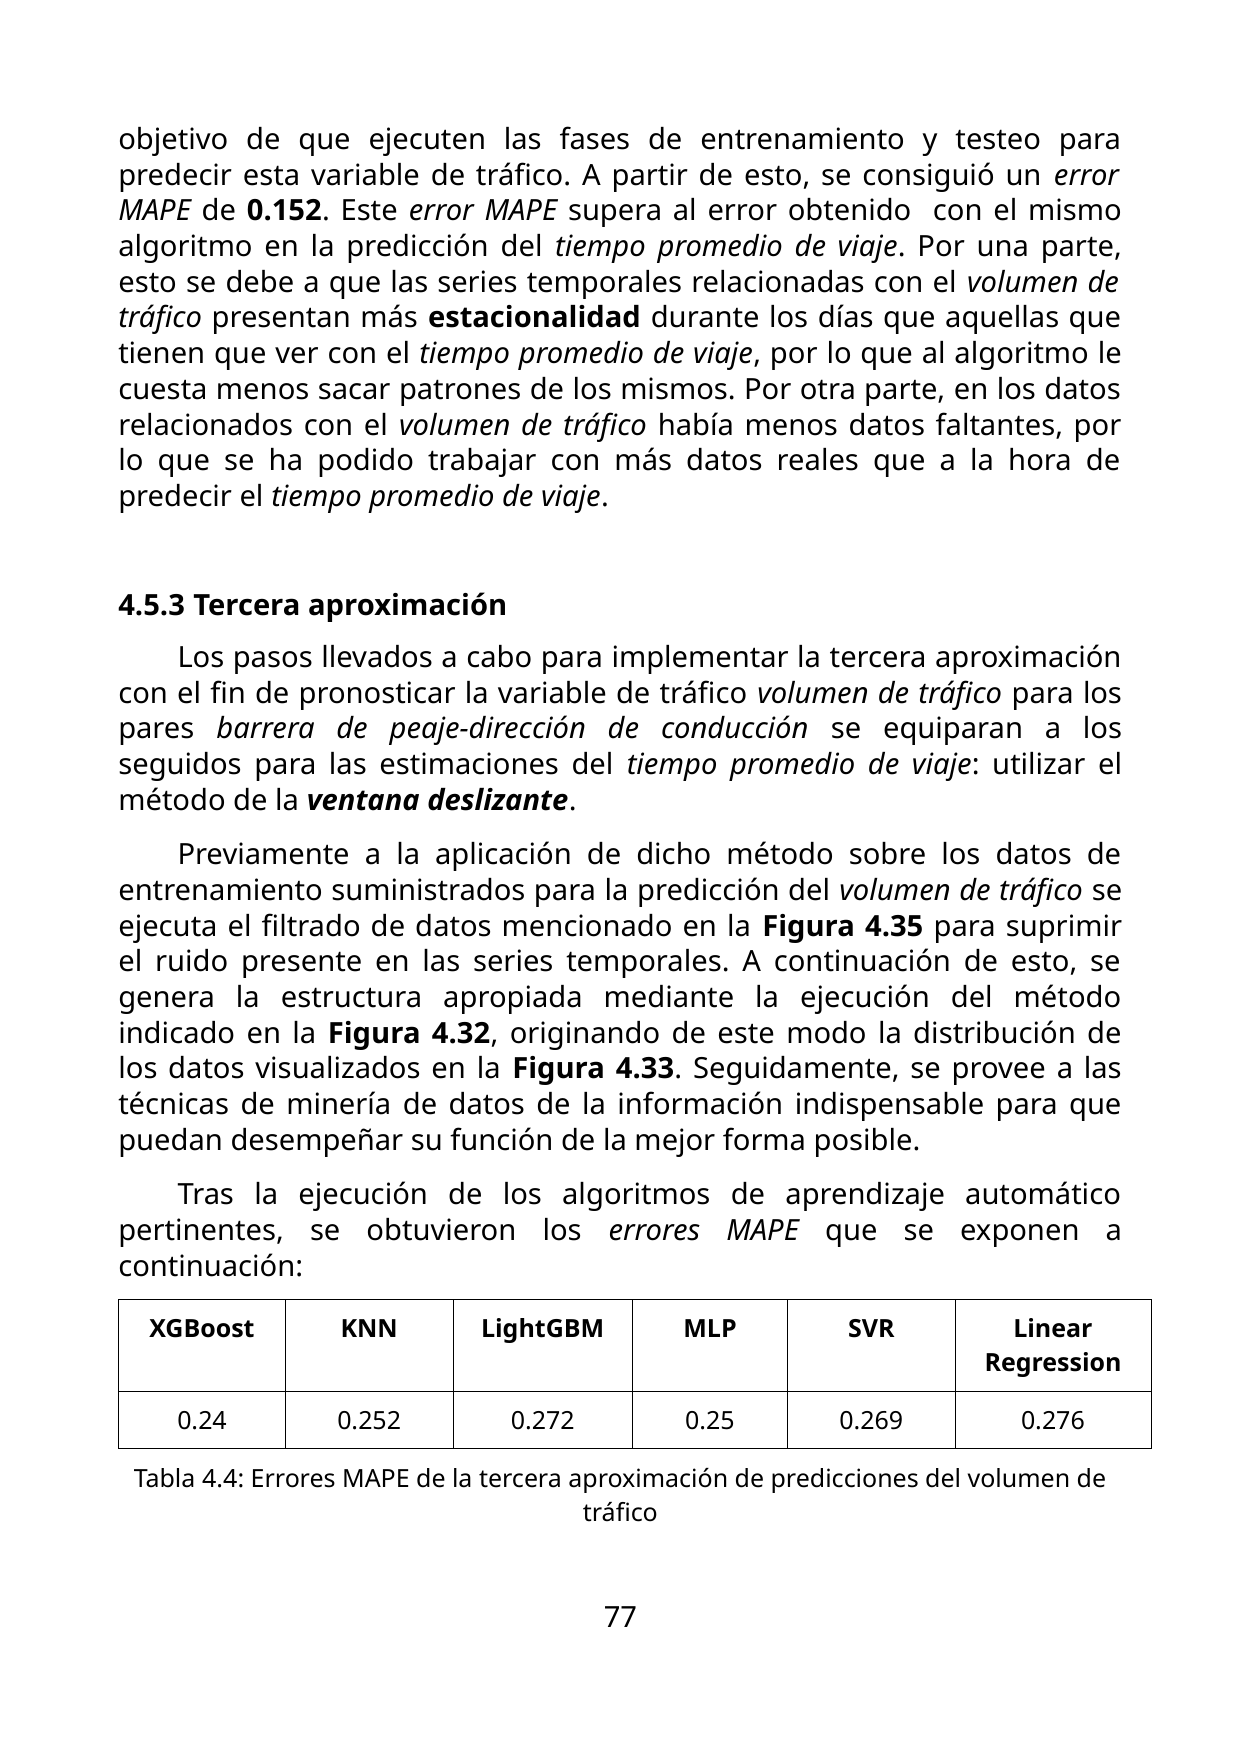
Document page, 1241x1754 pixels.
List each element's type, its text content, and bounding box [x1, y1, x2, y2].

subtitle Tercera aproximación [118, 584, 1122, 624]
table_header XGBoost [119, 1300, 285, 1391]
table_cell 0.272 [454, 1392, 632, 1448]
text Previamente a la aplicación de dicho método sobre los datos de entrenamiento suministrados para la predicción del volumen de tráfico se ejecuta el filtrado de datos mencionado en la Figura 4.35 para suprimir el ruido presente en las series temporales. A continuación de esto, se genera la estructura apropiada mediante la ejecución del método indicado en la Figura 4.32, originando de este modo la distribución de los datos visualizados en la Figura 4.33. Seguidamente, se provee a las técnicas de minería de datos de la información indispensable para que puedan desempeñar su función de la mejor forma posible. [118, 833, 1122, 1159]
text Tras la ejecución de los algoritmos de aprendizaje automático pertinentes, se obtuvieron los errores MAPE que se exponen a continuación: [118, 1173, 1122, 1284]
text objetivo de que ejecuten las fases de entrenamiento y testeo para predecir esta variable de tráfico. A partir de esto, se consiguió un error MAPE de 0.152. Este error MAPE supera al error obtenido con el mismo algoritmo en la predicción del tiempo promedio de viaje. Por una parte, esto se debe a que las series temporales relacionadas con el volumen de tráfico presentan más estacionalidad durante los días que aquellas que tienen que ver con el tiempo promedio de viaje, por lo que al algoritmo le cuesta menos sacar patrones de los mismos. Por otra parte, en los datos relacionados con el volumen de tráfico había menos datos faltantes, por lo que se ha podido trabajar con más datos reales que a la hora de predecir el tiempo promedio de viaje. [118, 118, 1122, 515]
table_cell 0.276 [956, 1392, 1151, 1448]
table_header KNN [286, 1300, 453, 1391]
table_header Linear Regression [956, 1300, 1151, 1391]
table_header MLP [633, 1300, 787, 1391]
text Tabla 4.4: Errores MAPE de la tercera aproximación de predicciones del volumen de tráfico [118, 1461, 1122, 1529]
table_header LightGBM [454, 1300, 632, 1391]
text Los pasos llevados a cabo para implementar la tercera aproximación con el fin de pronosticar la variable de tráfico volumen de tráfico para los pares barrera de peaje-dirección de conducción se equiparan a los seguidos para las estimaciones del tiempo promedio de viaje: utilizar el método de la ventana deslizante. [118, 636, 1122, 819]
table_cell 0.25 [633, 1392, 787, 1448]
table_header SVR [788, 1300, 955, 1391]
table_cell 0.269 [788, 1392, 955, 1448]
table_cell 0.24 [119, 1392, 285, 1448]
table_cell 0.252 [286, 1392, 453, 1448]
